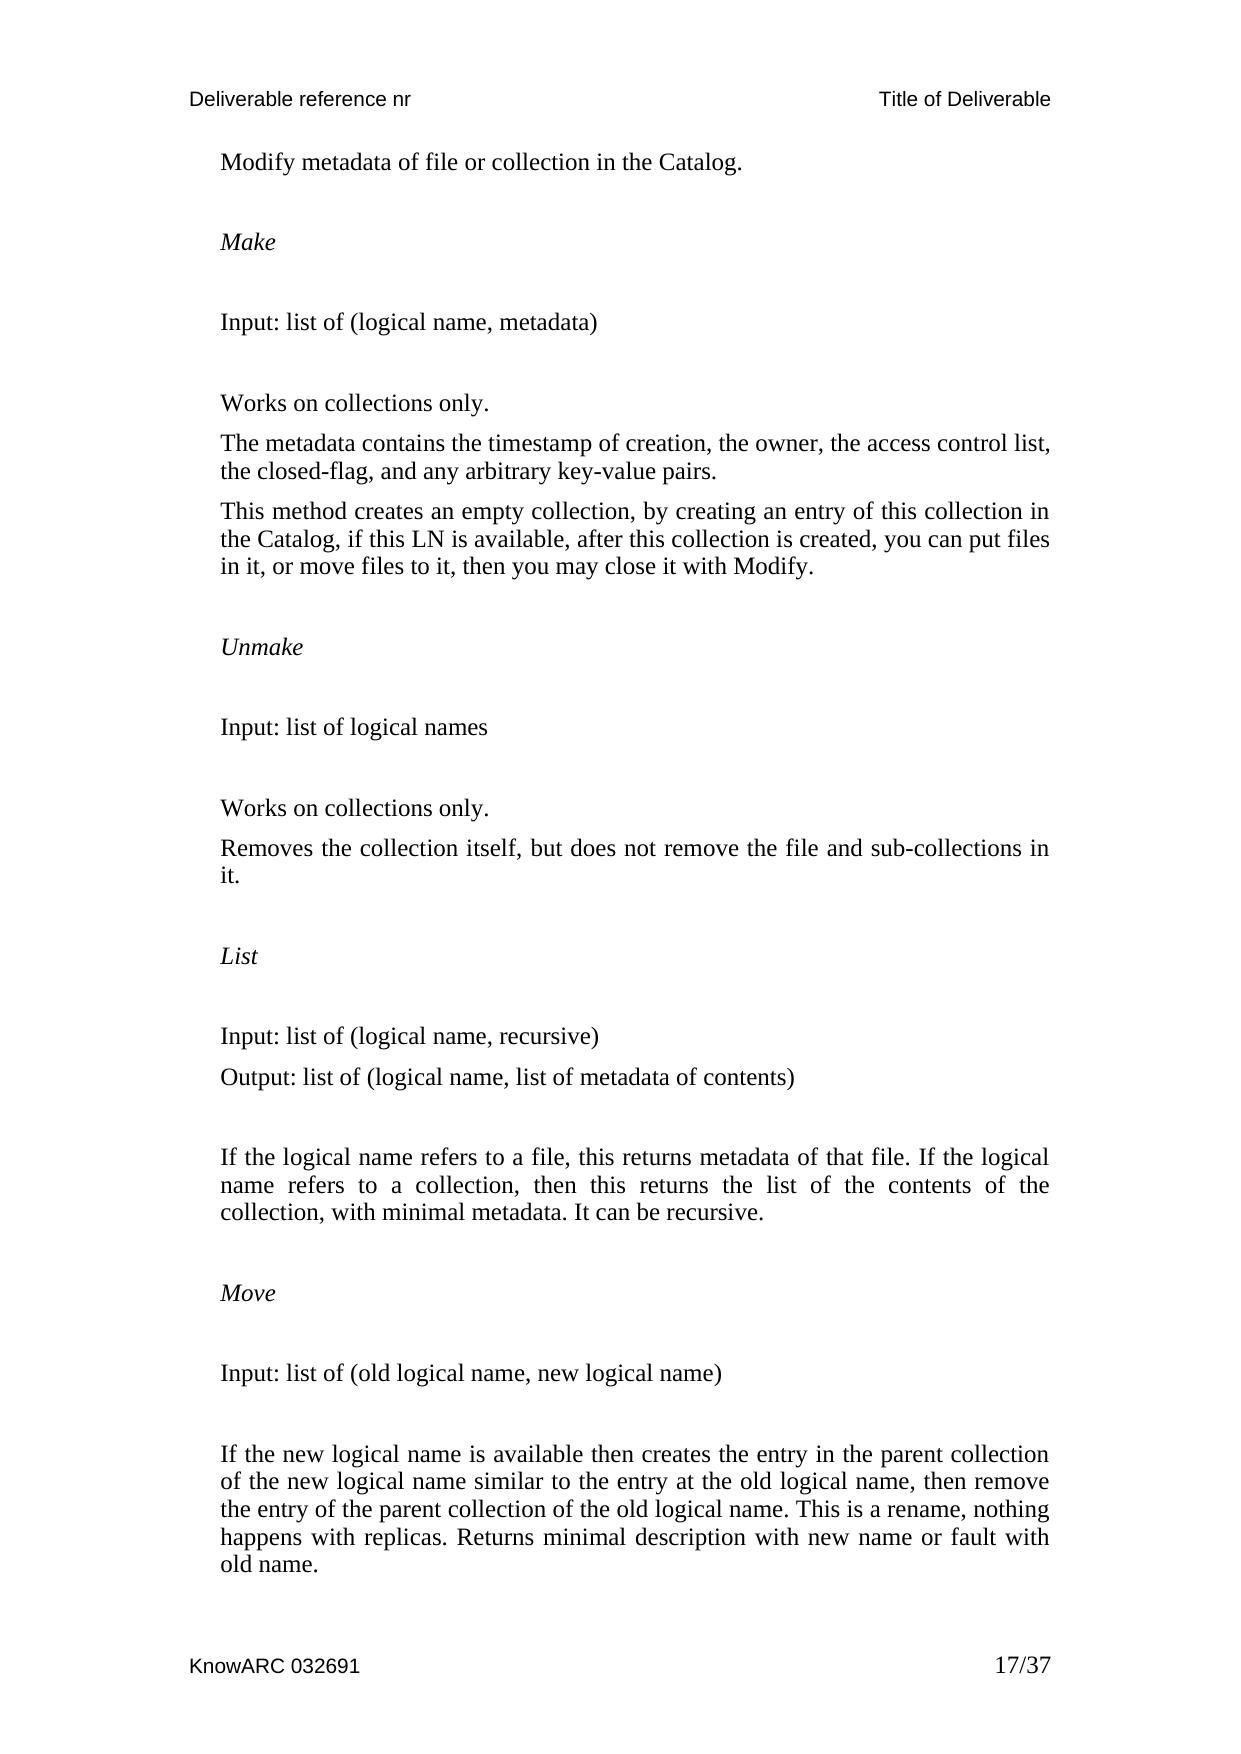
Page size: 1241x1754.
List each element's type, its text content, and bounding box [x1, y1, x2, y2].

text Input: list of (old logical name, new logical name) [220, 1359, 1051, 1387]
text Output: list of (logical name, list of metadata of contents) [220, 1063, 1051, 1090]
text The metadata contains the timestamp of creation, the owner, the access control list, the closed-flag, and any arbitrary key-value pairs. [220, 429, 1051, 484]
text If the logical name refers to a file, this returns metadata of that file. If the logical name refers to a collection, then this returns the list of the contents of the collection, with minimal metadata. It can be recursive. [220, 1143, 1051, 1226]
text Works on collections only. [220, 389, 1051, 417]
text If the new logical name is available then creates the entry in the parent collection of the new logical name similar to the entry at the old logical name, then remove the entry of the parent collection of the old logical name. This is a rename, nothing happens with replicas. Returns minimal description with new name or fault with old name. [220, 1440, 1051, 1578]
text Input: list of (logical name, metadata) [220, 308, 1051, 336]
text Input: list of (logical name, recursive) [220, 1022, 1051, 1050]
text Removes the collection itself, but does not remove the file and sub-collections in it. [220, 834, 1051, 889]
text Make [220, 228, 1051, 256]
text Unmake [220, 633, 1051, 661]
text Input: list of logical names [220, 713, 1051, 741]
text Modify metadata of file or collection in the Catalog. [220, 148, 1051, 175]
text Works on collections only. [220, 794, 1051, 821]
text Move [220, 1279, 1051, 1307]
text List [220, 942, 1051, 970]
text This method creates an empty collection, by creating an entry of this collection in the Catalog, if this LN is available, after this collection is created, you can put files in it, or move files to it, then you may close it with Modify. [220, 497, 1051, 580]
